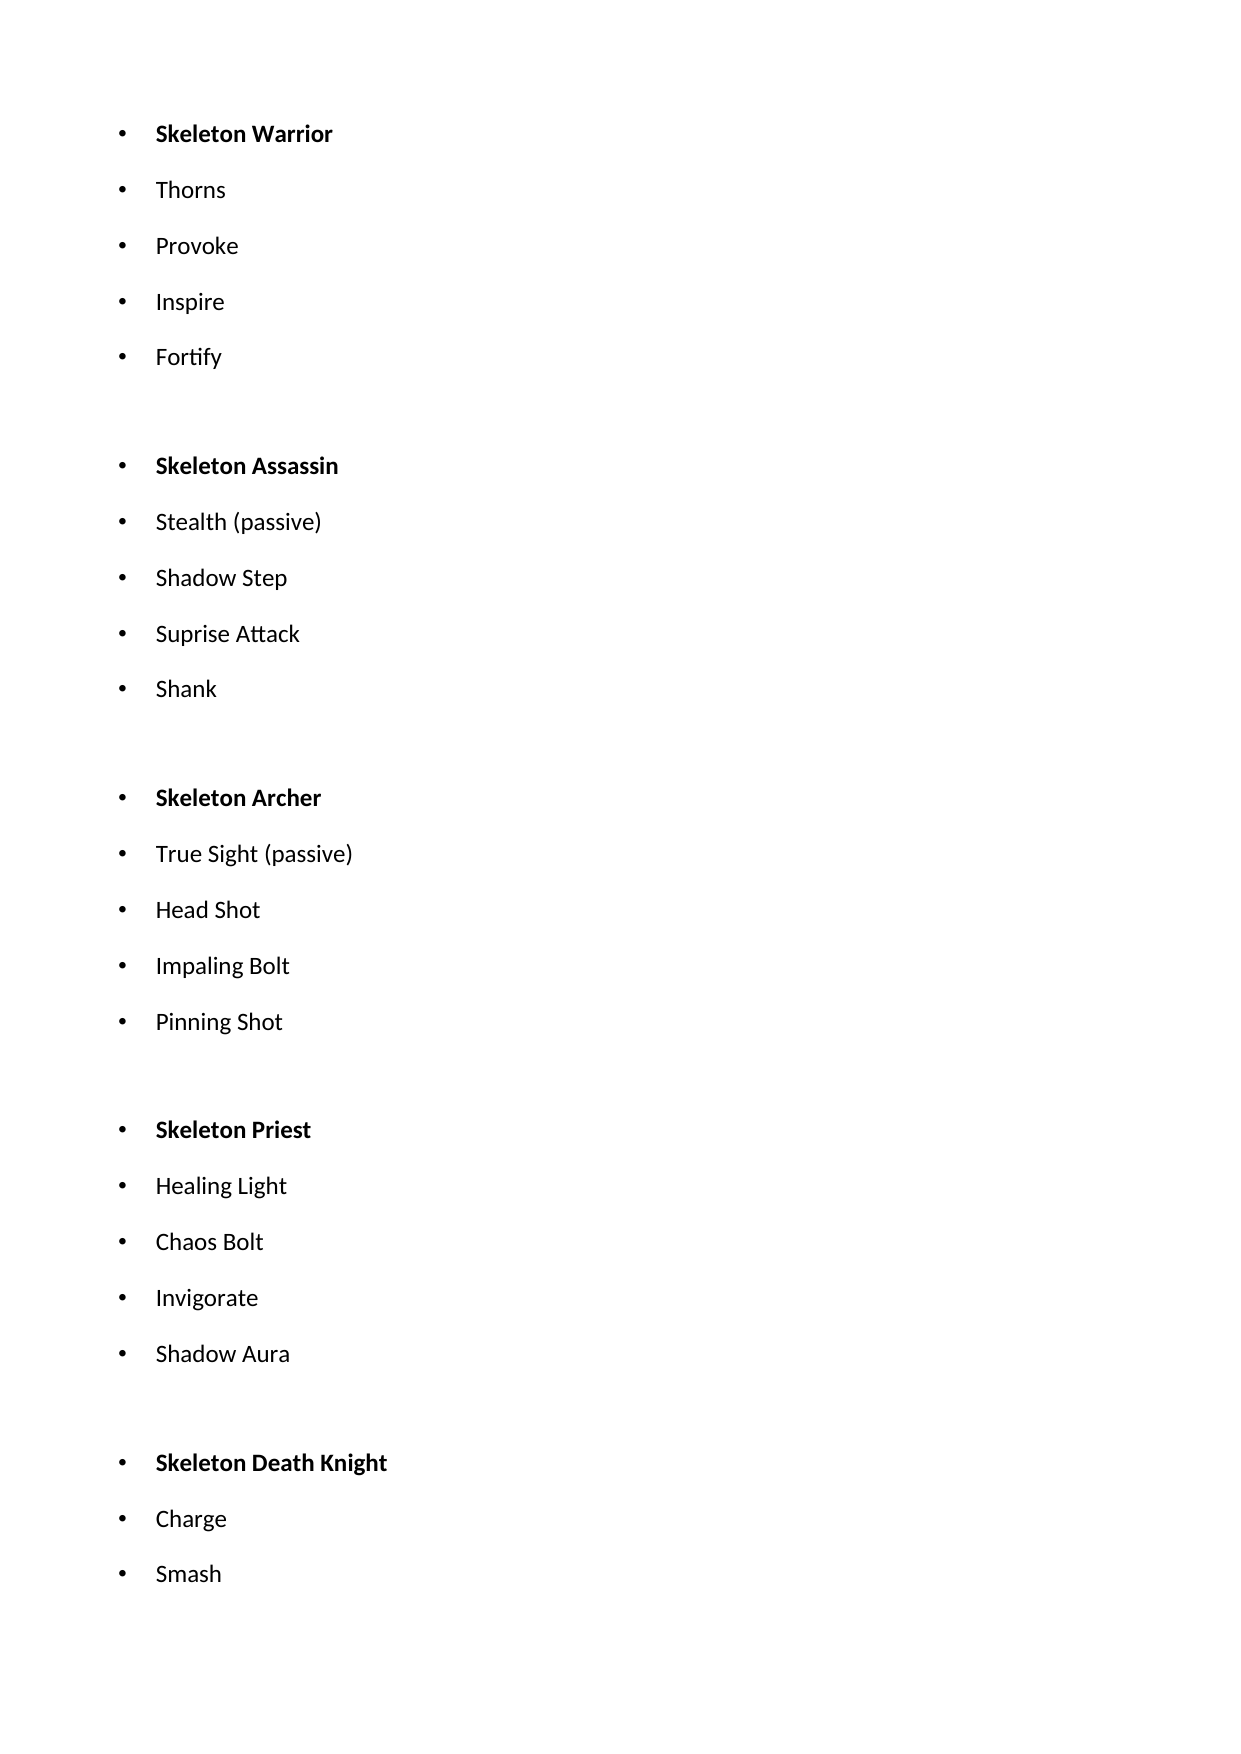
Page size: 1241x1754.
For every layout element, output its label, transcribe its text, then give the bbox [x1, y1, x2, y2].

list Suprise Attack [81, 618, 1122, 648]
list Chaos Bolt [81, 1226, 1122, 1257]
list Smash [81, 1558, 1122, 1589]
list Charge [81, 1503, 1122, 1533]
list Inspire [81, 286, 1122, 316]
list Stealth (passive) [81, 506, 1122, 537]
list Invigorate [81, 1282, 1122, 1313]
list Skeleton Assassin [81, 450, 1122, 481]
list Shadow Aura [81, 1338, 1122, 1368]
list Healing Light [81, 1171, 1122, 1201]
list Skeleton Warrior [81, 118, 1122, 149]
list True Sight (passive) [81, 838, 1122, 869]
list Shank [81, 674, 1122, 704]
list Pinning Shot [81, 1006, 1122, 1036]
list Provoke [81, 230, 1122, 260]
list Shadow Step [81, 562, 1122, 592]
list Skeleton Priest [81, 1115, 1122, 1145]
list Head Shot [81, 894, 1122, 925]
list Impaling Bolt [81, 950, 1122, 981]
list Skeleton Archer [81, 782, 1122, 813]
list Fortify [81, 341, 1122, 372]
list Thorns [81, 174, 1122, 204]
list Skeleton Death Knight [81, 1447, 1122, 1477]
